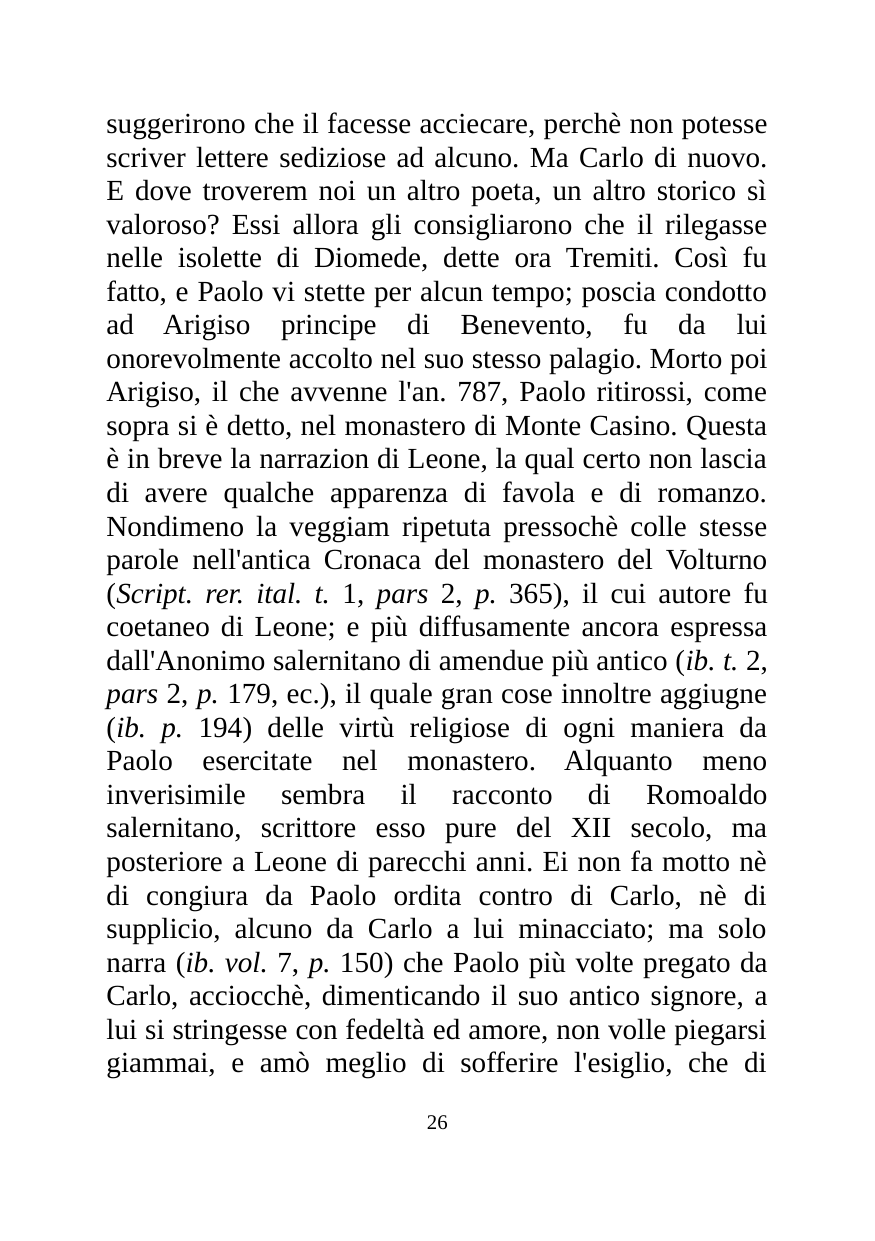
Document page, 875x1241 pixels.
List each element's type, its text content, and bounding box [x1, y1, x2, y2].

text suggerirono che il facesse acciecare, perchè non potesse scriver lettere sediziose ad alcuno. Ma Carlo di nuovo. E dove troverem noi un altro poeta, un altro storico sì valoroso? Essi allora gli consigliarono che il rilegasse nelle isolette di Diomede, dette ora Tremiti. Così fu fatto, e Paolo vi stette per alcun tempo; poscia condotto ad Arigiso principe di Benevento, fu da lui onorevolmente accolto nel suo stesso palagio. Morto poi Arigiso, il che avvenne l'an. 787, Paolo ritirossi, come sopra si è detto, nel monastero di Monte Casino. Questa è in breve la narrazion di Leone, la qual certo non lascia di avere qualche apparenza di favola e di romanzo. Nondimeno la veggiam ripetuta pressochè colle stesse parole nell'antica Cronaca del monastero del Volturno (Script. rer. ital. t. 1, pars 2, p. 365), il cui autore fu coetaneo di Leone; e più diffusamente ancora espressa dall'Anonimo salernitano di amendue più antico (ib. t. 2, pars 2, p. 179, ec.), il quale gran cose innoltre aggiugne (ib. p. 194) delle virtù religiose di ogni maniera da Paolo esercitate nel monastero. Alquanto meno inverisimile sembra il racconto di Romoaldo salernitano, scrittore esso pure del XII secolo, ma posteriore a Leone di parecchi anni. Ei non fa motto nè di congiura da Paolo ordita contro di Carlo, nè di supplicio, alcuno da Carlo a lui minacciato; ma solo narra (ib. vol. 7, p. 150) che Paolo più volte pregato da Carlo, acciocchè, dimenticando il suo antico signore, a lui si stringesse con fedeltà ed amore, non volle piegarsi giammai, e amò meglio di sofferire l'esiglio, che di [106, 106, 768, 1079]
